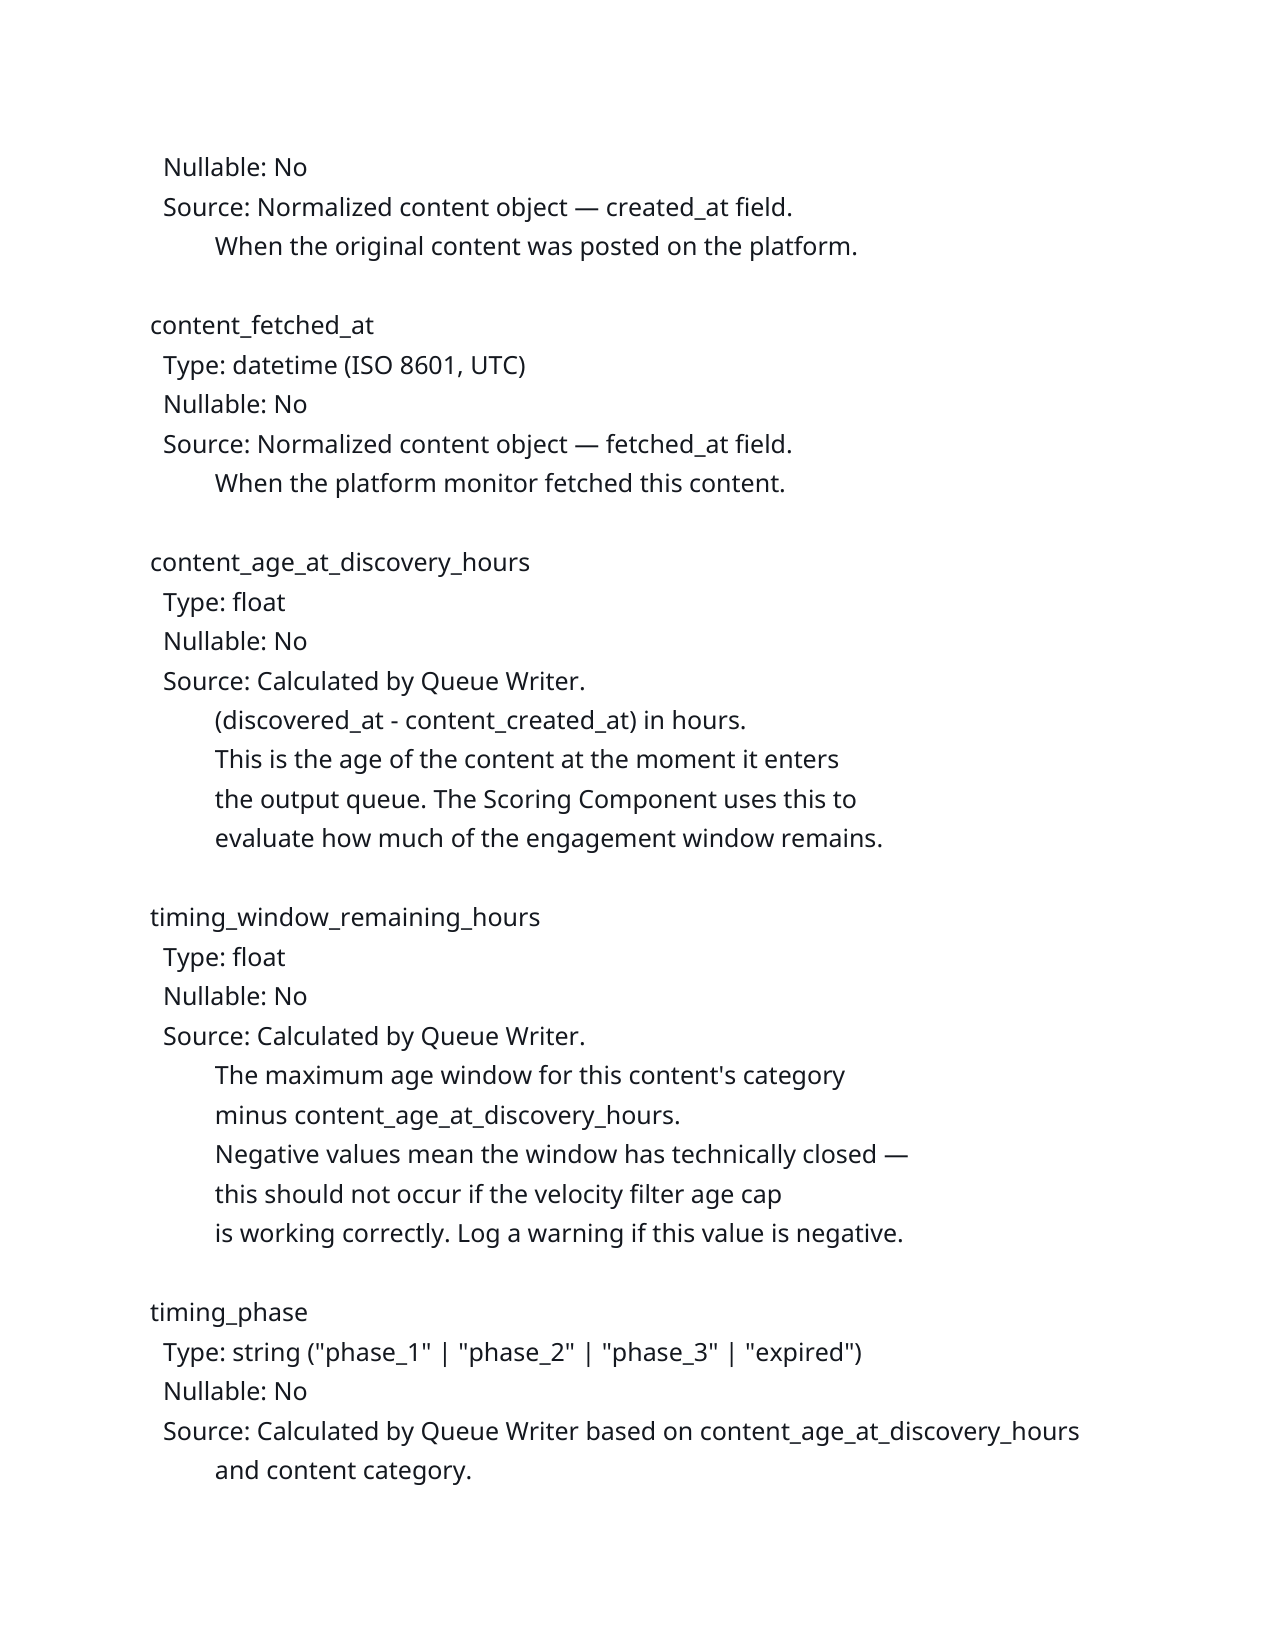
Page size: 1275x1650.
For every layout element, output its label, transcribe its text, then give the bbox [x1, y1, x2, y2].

text Nullable: No Source: Normalized content object — created_at field. When the original content was posted on the platform. content_fetched_at Type: datetime (ISO 8601, UTC) Nullable: No Source: Normalized content object — fetched_at field. When the platform monitor fetched this content. content_age_at_discovery_hours Type: float Nullable: No Source: Calculated by Queue Writer. (discovered_at - content_created_at) in hours. This is the age of the content at the moment it enters the output queue. The Scoring Component uses this to evaluate how much of the engagement window remains. timing_window_remaining_hours Type: float Nullable: No Source: Calculated by Queue Writer. The maximum age window for this content's category minus content_age_at_discovery_hours. Negative values mean the window has technically closed — this should not occur if the velocity filter age cap is working correctly. Log a warning if this value is negative. timing_phase Type: string ("phase_1" | "phase_2" | "phase_3" | "expired") Nullable: No Source: Calculated by Queue Writer based on content_age_at_discovery_hours and content category. [150, 150, 1125, 1487]
